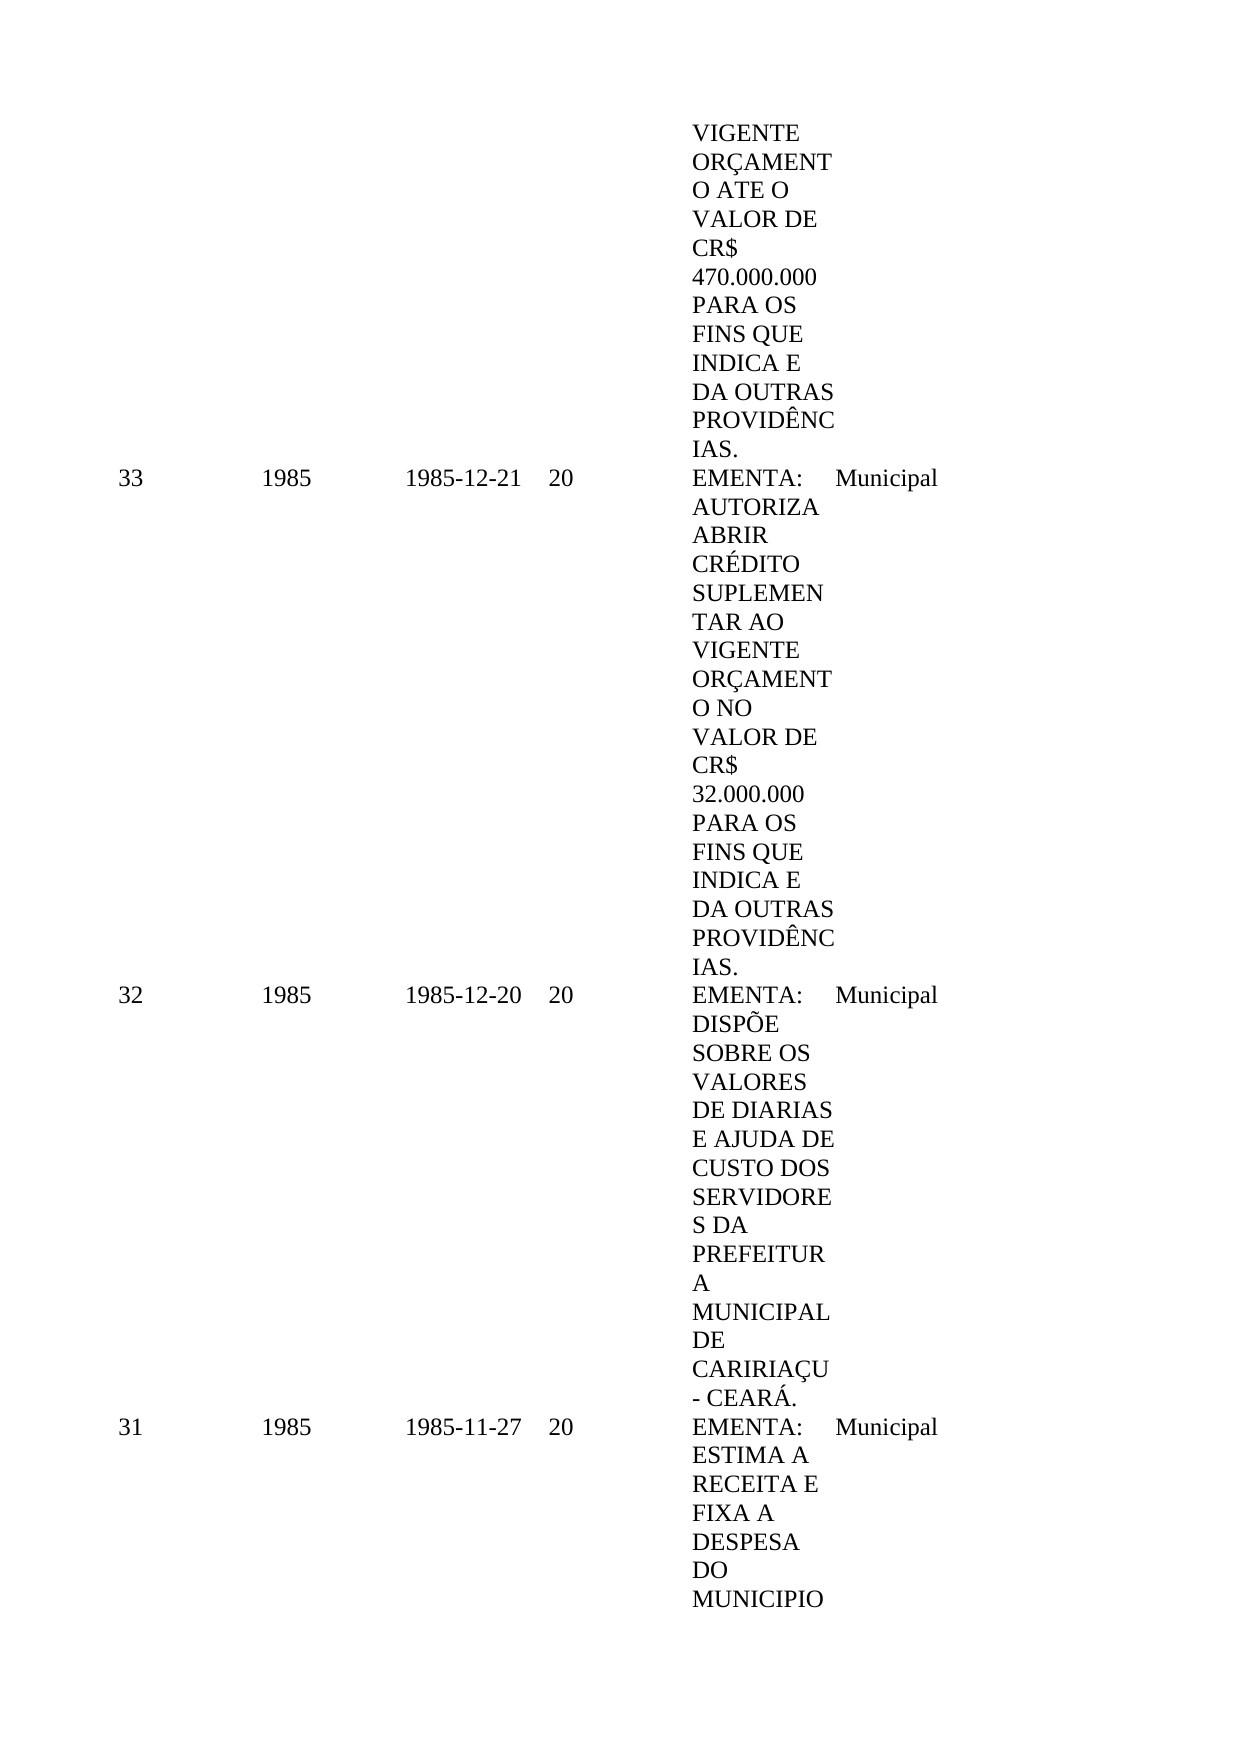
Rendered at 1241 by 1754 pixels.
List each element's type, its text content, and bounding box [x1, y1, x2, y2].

table_cell 1985 [261, 1412, 405, 1613]
table_cell 20 [548, 463, 692, 981]
table_cell Municipal [835, 1412, 979, 1613]
table_cell 1985-12-20 [405, 981, 548, 1412]
table_cell EMENTA: AUTORIZA ABRIR CRÉDITO SUPLEMENTAR AO VIGENTE ORÇAMENTO NO VALOR DE CR$ 32.000.000 PARA OS FINS QUE INDICA E DA OUTRAS PROVIDÊNCIAS. [692, 463, 835, 981]
table_cell 31 [118, 1412, 261, 1613]
table_cell [979, 1412, 1122, 1613]
table_cell [405, 118, 548, 463]
table_cell 20 [548, 981, 692, 1412]
table_cell 32 [118, 981, 261, 1412]
table_cell [118, 118, 261, 463]
table_cell EMENTA: DISPÕE SOBRE OS VALORES DE DIARIAS E AJUDA DE CUSTO DOS SERVIDORES DA PREFEITURA MUNICIPAL DE CARIRIAÇU - CEARÁ. [692, 981, 835, 1412]
table_cell Municipal [835, 981, 979, 1412]
table_cell [835, 118, 979, 463]
table_cell 20 [548, 1412, 692, 1613]
table_cell EMENTA: ESTIMA A RECEITA E FIXA A DESPESA DO MUNICIPIO [692, 1412, 835, 1613]
table_cell VIGENTE ORÇAMENTO ATE O VALOR DE CR$ 470.000.000 PARA OS FINS QUE INDICA E DA OUTRAS PROVIDÊNCIAS. [692, 118, 835, 463]
table_cell 1985-11-27 [405, 1412, 548, 1613]
table_cell 1985-12-21 [405, 463, 548, 981]
table_cell [548, 118, 692, 463]
table_cell 1985 [261, 981, 405, 1412]
table_cell [261, 118, 405, 463]
table_cell Municipal [835, 463, 979, 981]
table_cell [979, 463, 1122, 981]
table_cell [979, 118, 1122, 463]
table_cell [979, 981, 1122, 1412]
table_cell 1985 [261, 463, 405, 981]
table_cell 33 [118, 463, 261, 981]
